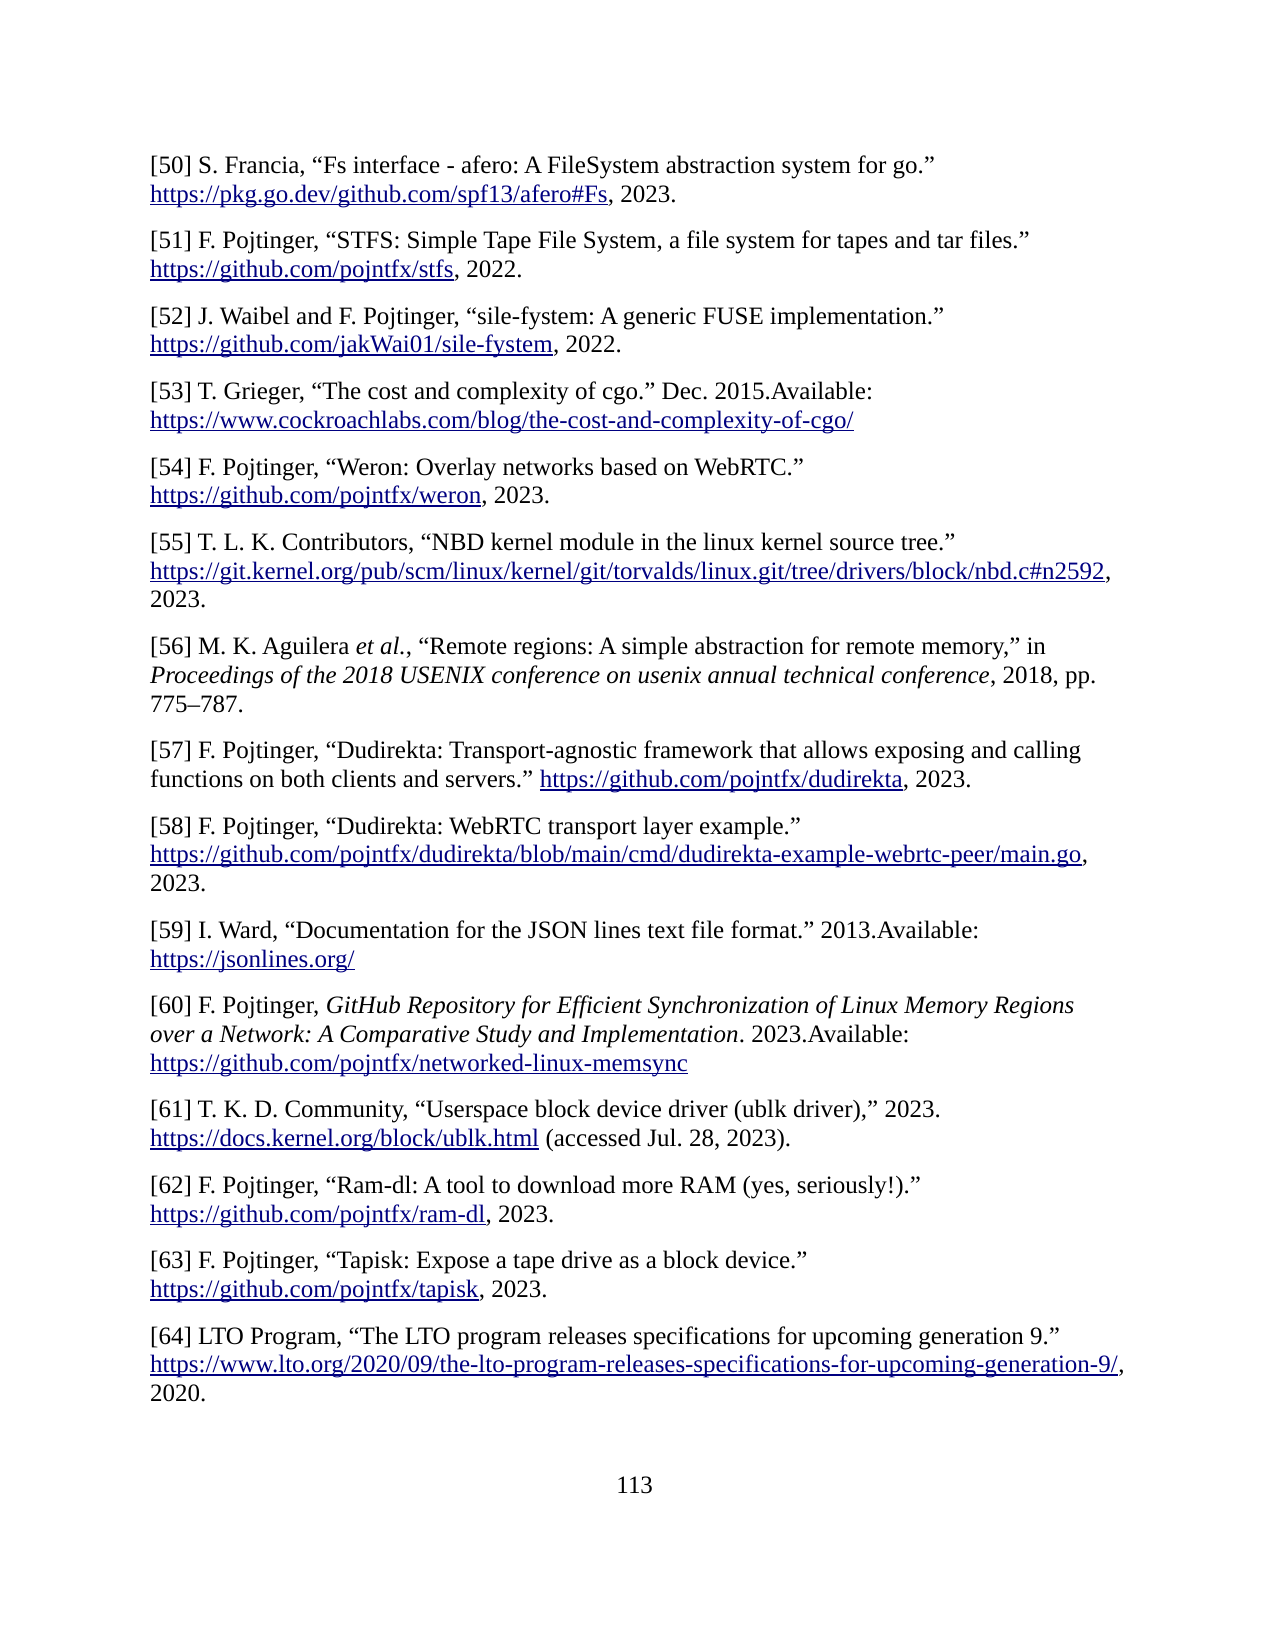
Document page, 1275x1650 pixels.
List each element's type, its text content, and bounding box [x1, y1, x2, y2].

text [55] T. L. K. Contributors, “NBD kernel module in the linux kernel source tree.” https://git.kernel.org/pub/scm/linux/kernel/git/torvalds/linux.git/tree/drivers/block/nbd.c#n2592, 2023. [150, 527, 1125, 613]
text [64] LTO Program, “The LTO program releases specifications for upcoming generation 9.” https://www.lto.org/2020/09/the-lto-program-releases-specifications-for-upcoming-generation-9/, 2020. [150, 1321, 1125, 1407]
text [50] S. Francia, “Fs interface - afero: A FileSystem abstraction system for go.” https://pkg.go.dev/github.com/spf13/afero#Fs, 2023. [150, 150, 1125, 207]
text [58] F. Pojtinger, “Dudirekta: WebRTC transport layer example.” https://github.com/pojntfx/dudirekta/blob/main/cmd/dudirekta-example-webrtc-peer/main.go, 2023. [150, 811, 1125, 897]
text [53] T. Grieger, “The cost and complexity of cgo.” Dec. 2015.Available: https://www.cockroachlabs.com/blog/the-cost-and-complexity-of-cgo/ [150, 376, 1125, 434]
text [60] F. Pojtinger, GitHub Repository for Efficient Synchronization of Linux Memory Regions over a Network: A Comparative Study and Implementation. 2023.Available: https://github.com/pojntfx/networked-linux-memsync [150, 990, 1125, 1077]
text [61] T. K. D. Community, “Userspace block device driver (ublk driver),” 2023. https://docs.kernel.org/block/ublk.html (accessed Jul. 28, 2023). [150, 1094, 1125, 1152]
text [59] I. Ward, “Documentation for the JSON lines text file format.” 2013.Available: https://jsonlines.org/ [150, 915, 1125, 972]
text [56] M. K. Aguilera et al., “Remote regions: A simple abstraction for remote memory,” in Proceedings of the 2018 USENIX conference on usenix annual technical conference, 2018, pp. 775–787. [150, 631, 1125, 717]
text [63] F. Pojtinger, “Tapisk: Expose a tape drive as a block device.” https://github.com/pojntfx/tapisk, 2023. [150, 1245, 1125, 1303]
text [57] F. Pojtinger, “Dudirekta: Transport-agnostic framework that allows exposing and calling functions on both clients and servers.” https://github.com/pojntfx/dudirekta, 2023. [150, 735, 1125, 793]
text [54] F. Pojtinger, “Weron: Overlay networks based on WebRTC.” https://github.com/pojntfx/weron, 2023. [150, 452, 1125, 509]
text [52] J. Waibel and F. Pojtinger, “sile-fystem: A generic FUSE implementation.” https://github.com/jakWai01/sile-fystem, 2022. [150, 301, 1125, 358]
text [62] F. Pojtinger, “Ram-dl: A tool to download more RAM (yes, seriously!).” https://github.com/pojntfx/ram-dl, 2023. [150, 1170, 1125, 1227]
text [51] F. Pojtinger, “STFS: Simple Tape File System, a file system for tapes and tar files.” https://github.com/pojntfx/stfs, 2022. [150, 225, 1125, 283]
